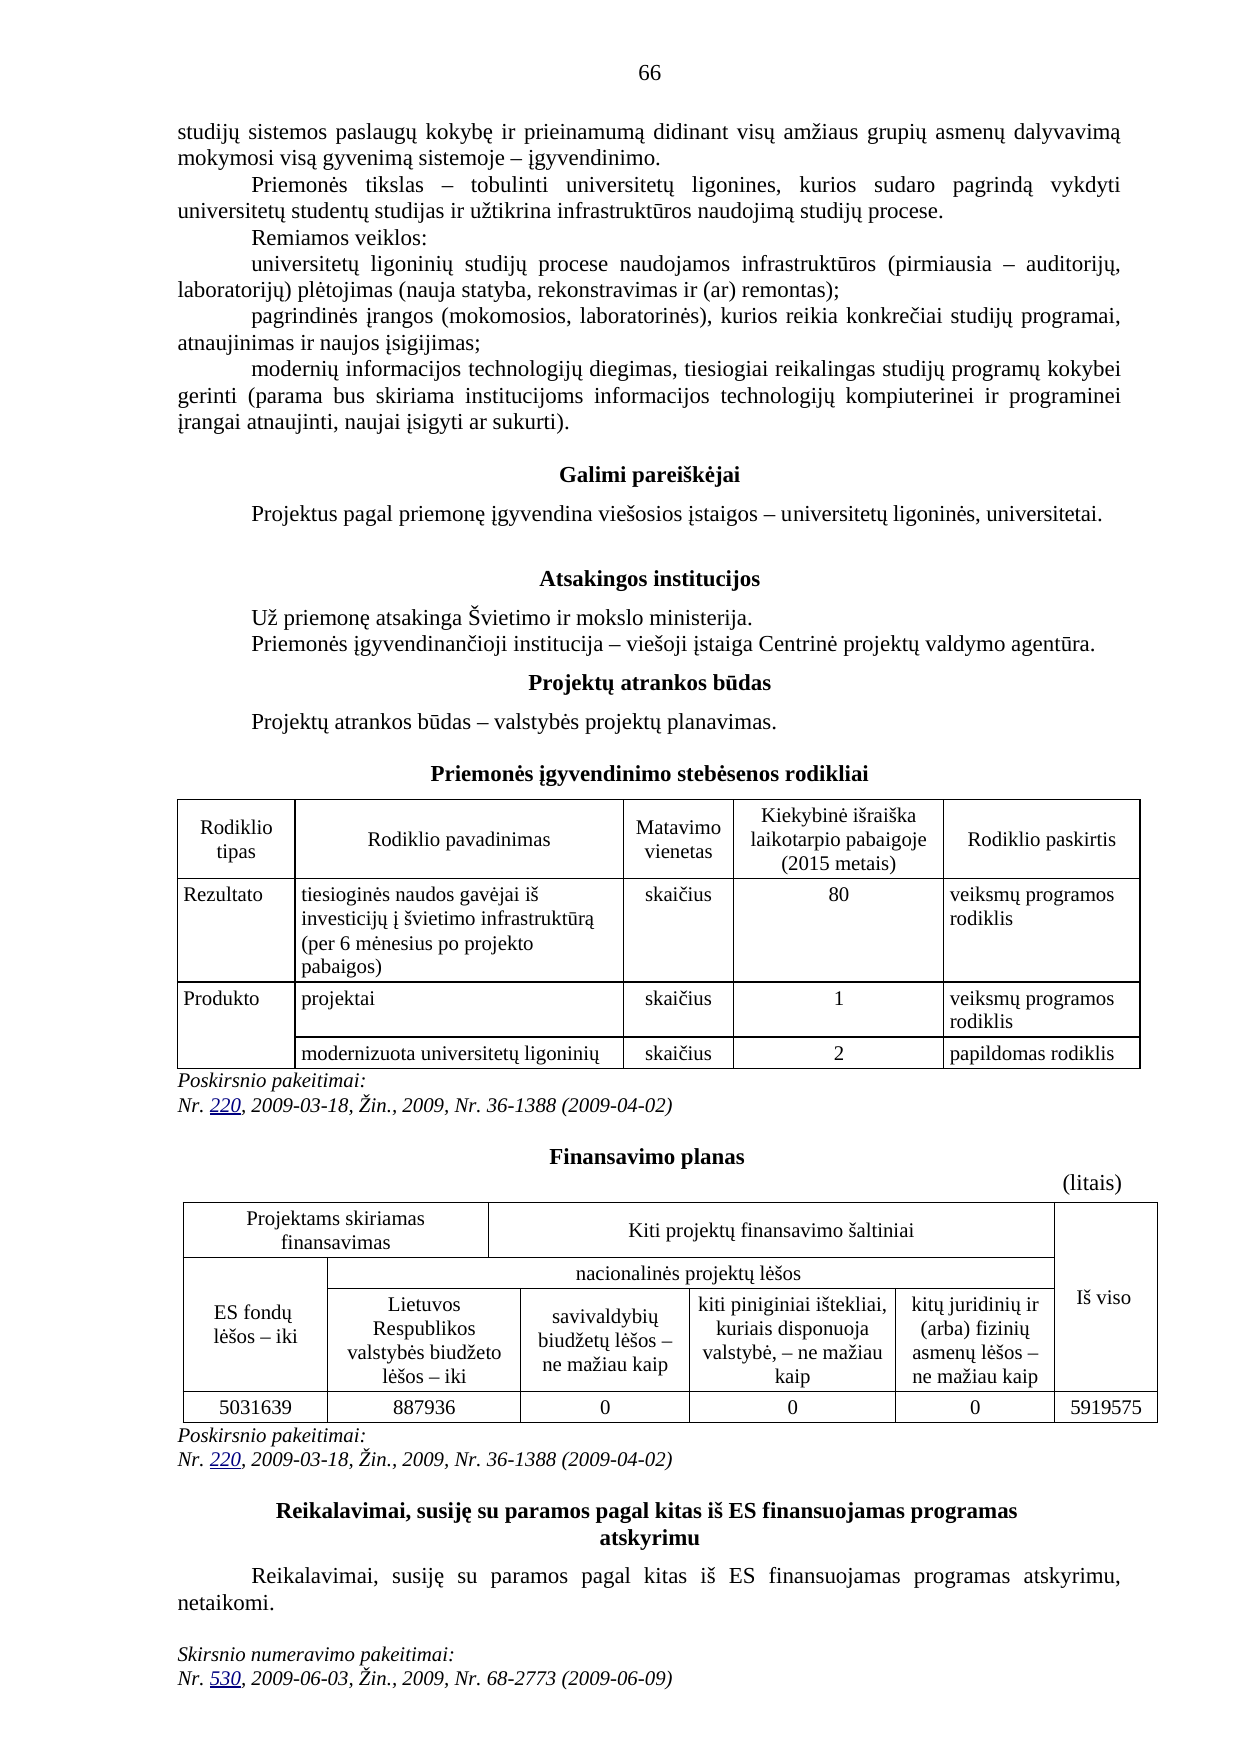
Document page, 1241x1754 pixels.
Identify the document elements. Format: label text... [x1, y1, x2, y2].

table_cell ES fondų lėšos – iki [184, 1258, 327, 1391]
table_cell modernizuota universitetų ligoninių [296, 1038, 623, 1067]
table_cell kitų juridinių ir (arba) fizinių asmenų lėšos – ne mažiau kaip [896, 1289, 1054, 1391]
table_cell 0 [521, 1392, 689, 1422]
text pagrindinės įrangos (mokomosios, laboratorinės), kurios reikia konkrečiai studijų programai, atnaujinimas ir naujos įsigijimas; [177, 303, 1122, 355]
table_cell 5031639 [184, 1392, 327, 1422]
table_header Matavimo vienetas [624, 800, 733, 878]
text Reikalavimai, susiję su paramos pagal kitas iš ES finansuojamas programas atskyrimu [177, 1497, 1122, 1550]
table_cell skaičius [624, 879, 733, 981]
text Poskirsnio pakeitimai: [177, 1423, 1122, 1447]
table_cell papildomas rodiklis [944, 1038, 1139, 1067]
table_cell skaičius [624, 983, 733, 1036]
table_cell 0 [690, 1392, 895, 1422]
text Reikalavimai, susiję su paramos pagal kitas iš ES finansuojamas programas atskyrimu, netaikomi. [177, 1563, 1122, 1615]
text Priemonės tikslas – tobulinti universitetų ligonines, kurios sudaro pagrindą vykdyti universitetų studentų studijas ir užtikrina infrastruktūros naudojimą studijų procese. [177, 171, 1122, 223]
text Skirsnio numeravimo pakeitimai: [177, 1642, 1122, 1666]
text Nr. 220, 2009-03-18, Žin., 2009, Nr. 36-1388 (2009-04-02) [177, 1447, 1122, 1471]
text modernių informacijos technologijų diegimas, tiesiogiai reikalingas studijų programų kokybei gerinti (parama bus skiriama institucijoms informacijos technologijų kompiuterinei ir programinei įrangai atnaujinti, naujai įsigyti ar sukurti). [177, 355, 1122, 434]
text Finansavimo planas [177, 1143, 1122, 1169]
text Atsakingos institucijos [177, 565, 1122, 591]
table_cell 887936 [328, 1392, 520, 1422]
table_header Iš viso [1055, 1203, 1157, 1391]
table_header Rodiklio tipas [178, 800, 294, 878]
table_cell tiesioginės naudos gavėjai iš investicijų į švietimo infrastruktūrą (per 6 mėnesius po projekto pabaigos) [296, 879, 623, 981]
table_cell savivaldybių biudžetų lėšos – ne mažiau kaip [521, 1289, 689, 1391]
table_header Projektams skiriamas finansavimas [184, 1203, 488, 1257]
text Projektų atrankos būdas [177, 669, 1122, 695]
table_cell 2 [734, 1038, 943, 1067]
table_header Kiekybinė išraiška laikotarpio pabaigoje (2015 metais) [734, 800, 943, 878]
text Remiamos veiklos: [177, 223, 1122, 250]
text Poskirsnio pakeitimai: [177, 1069, 1122, 1092]
text universitetų ligoninių studijų procese naudojamos infrastruktūros (pirmiausia – auditorijų, laboratorijų) plėtojimas (nauja statyba, rekonstravimas ir (ar) remontas); [177, 250, 1122, 303]
table_cell Rezultato [178, 879, 294, 981]
text Už priemonę atsakinga Švietimo ir mokslo ministerija. [177, 604, 1122, 630]
text Priemonės įgyvendinančioji institucija – viešoji įstaiga Centrinė projektų valdymo agentūra. [177, 630, 1122, 656]
table_cell 1 [734, 983, 943, 1036]
table_cell veiksmų programos rodiklis [944, 983, 1139, 1036]
text studijų sistemos paslaugų kokybę ir prieinamumą didinant visų amžiaus grupių asmenų dalyvavimą mokymosi visą gyvenimą sistemoje – įgyvendinimo. [177, 118, 1122, 171]
table_header Rodiklio paskirtis [944, 800, 1139, 878]
text Nr. 530, 2009-06-03, Žin., 2009, Nr. 68-2773 (2009-06-09) [177, 1666, 1122, 1690]
text Priemonės įgyvendinimo stebėsenos rodikliai [177, 760, 1122, 787]
table_cell nacionalinės projektų lėšos [328, 1258, 1054, 1288]
table_cell Produkto [178, 983, 294, 1067]
table_cell Lietuvos Respublikos valstybės biudžeto lėšos – iki [328, 1289, 520, 1391]
table_cell 5919575 [1055, 1392, 1157, 1422]
text Projektų atrankos būdas – valstybės projektų planavimas. [177, 708, 1122, 734]
table_header Rodiklio pavadinimas [296, 800, 623, 878]
text (litais) [177, 1169, 1122, 1196]
text Galimi pareiškėjai [177, 461, 1122, 487]
table_cell projektai [296, 983, 623, 1036]
text Projektus pagal priemonę įgyvendina viešosios įstaigos – universitetų ligoninės, universitetai. [177, 499, 1122, 526]
table_cell veiksmų programos rodiklis [944, 879, 1139, 981]
table_cell 80 [734, 879, 943, 981]
table_cell kiti piniginiai ištekliai, kuriais disponuoja valstybė, – ne mažiau kaip [690, 1289, 895, 1391]
table_header Kiti projektų finansavimo šaltiniai [489, 1203, 1054, 1257]
text Nr. 220, 2009-03-18, Žin., 2009, Nr. 36-1388 (2009-04-02) [177, 1092, 1122, 1117]
table_cell skaičius [624, 1038, 733, 1067]
table_cell 0 [896, 1392, 1054, 1422]
